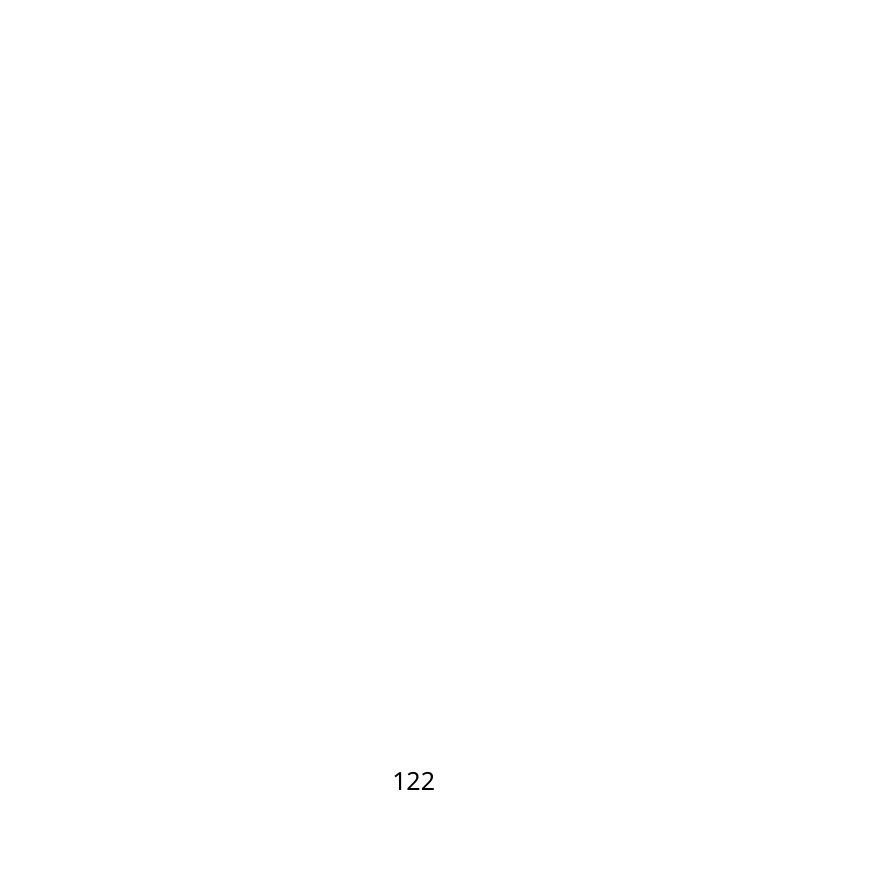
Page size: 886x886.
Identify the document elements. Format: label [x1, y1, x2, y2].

table_cell [413, 117, 768, 145]
table_header [413, 89, 768, 117]
table_header [59, 89, 413, 117]
table_cell [59, 117, 413, 145]
